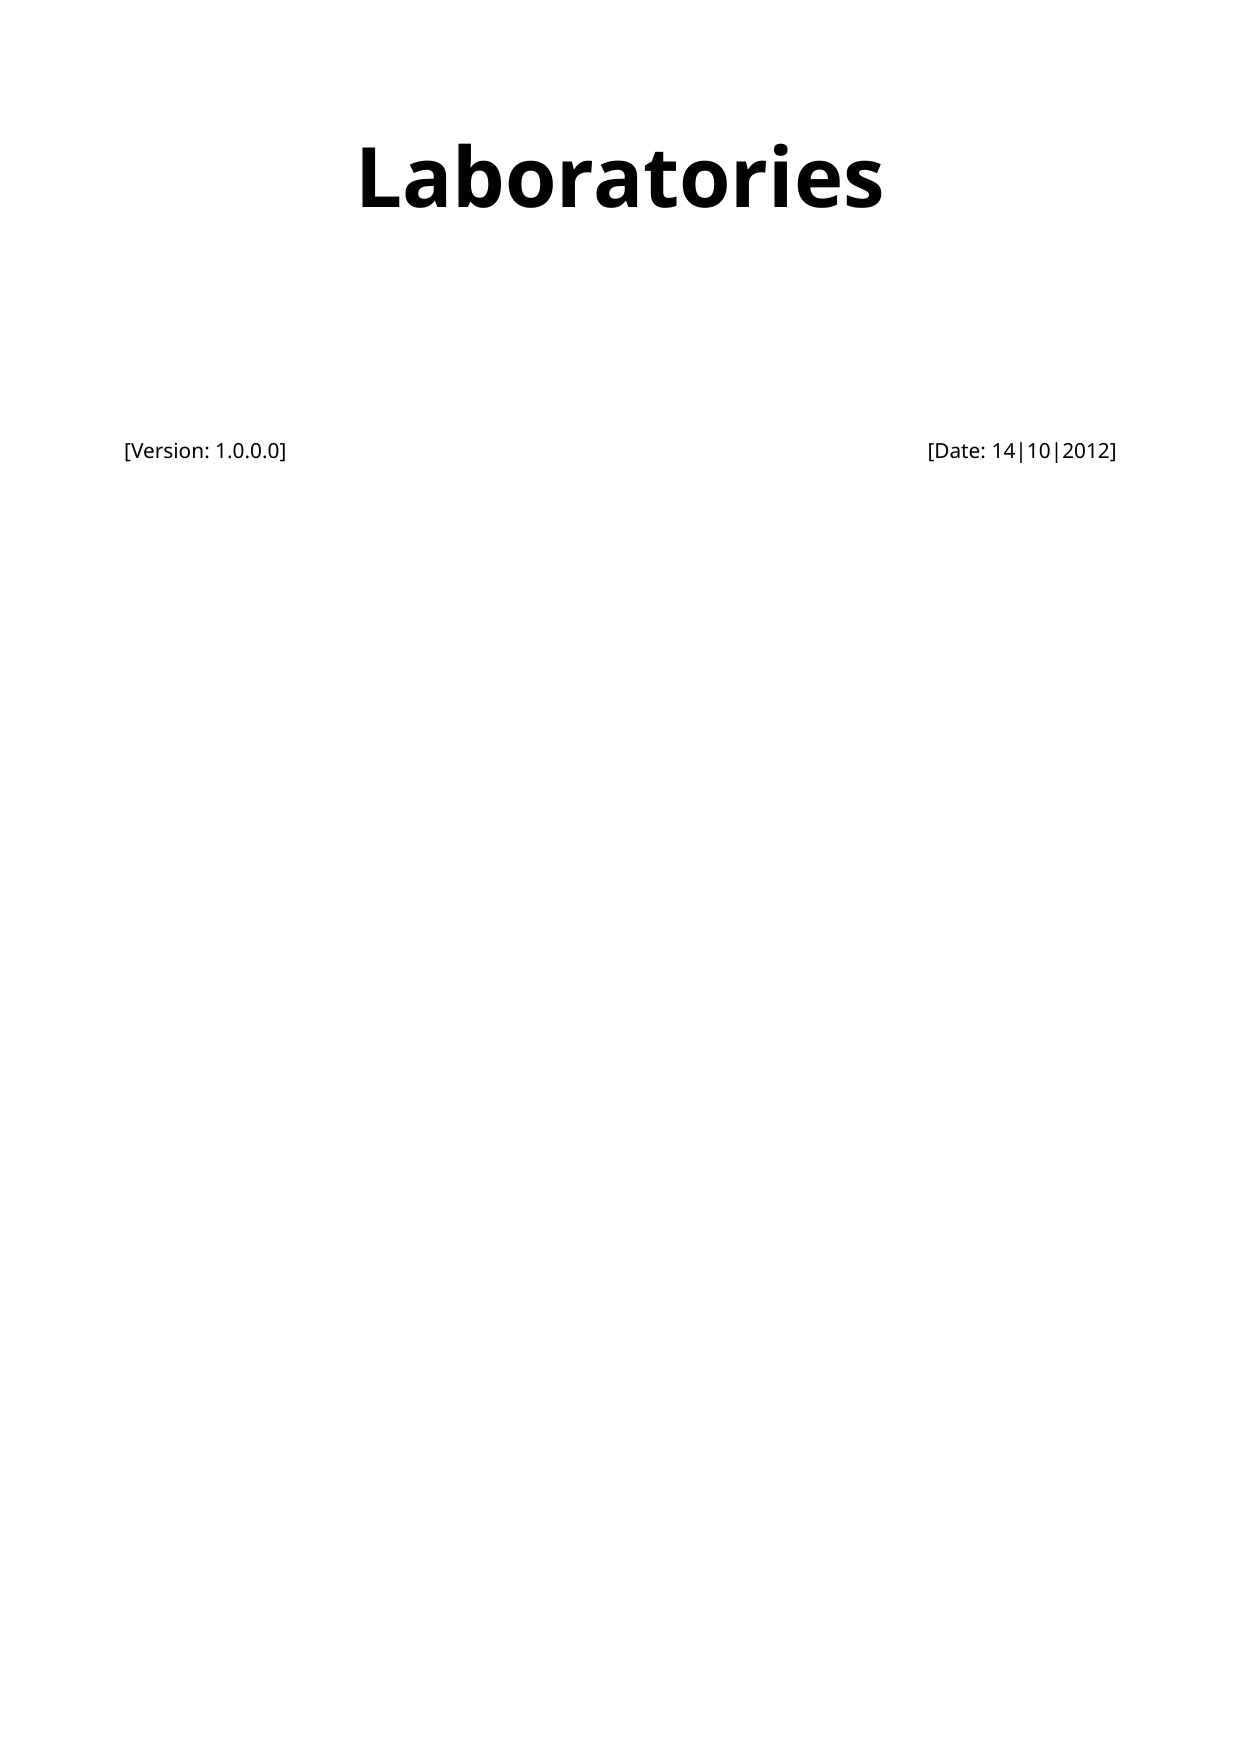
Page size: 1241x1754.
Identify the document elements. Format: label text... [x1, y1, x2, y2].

text Laboratories [118, 118, 1122, 232]
table_header [Date: 14|10|2012] [620, 430, 1122, 470]
table_header [Version: 1.0.0.0] [118, 430, 620, 470]
